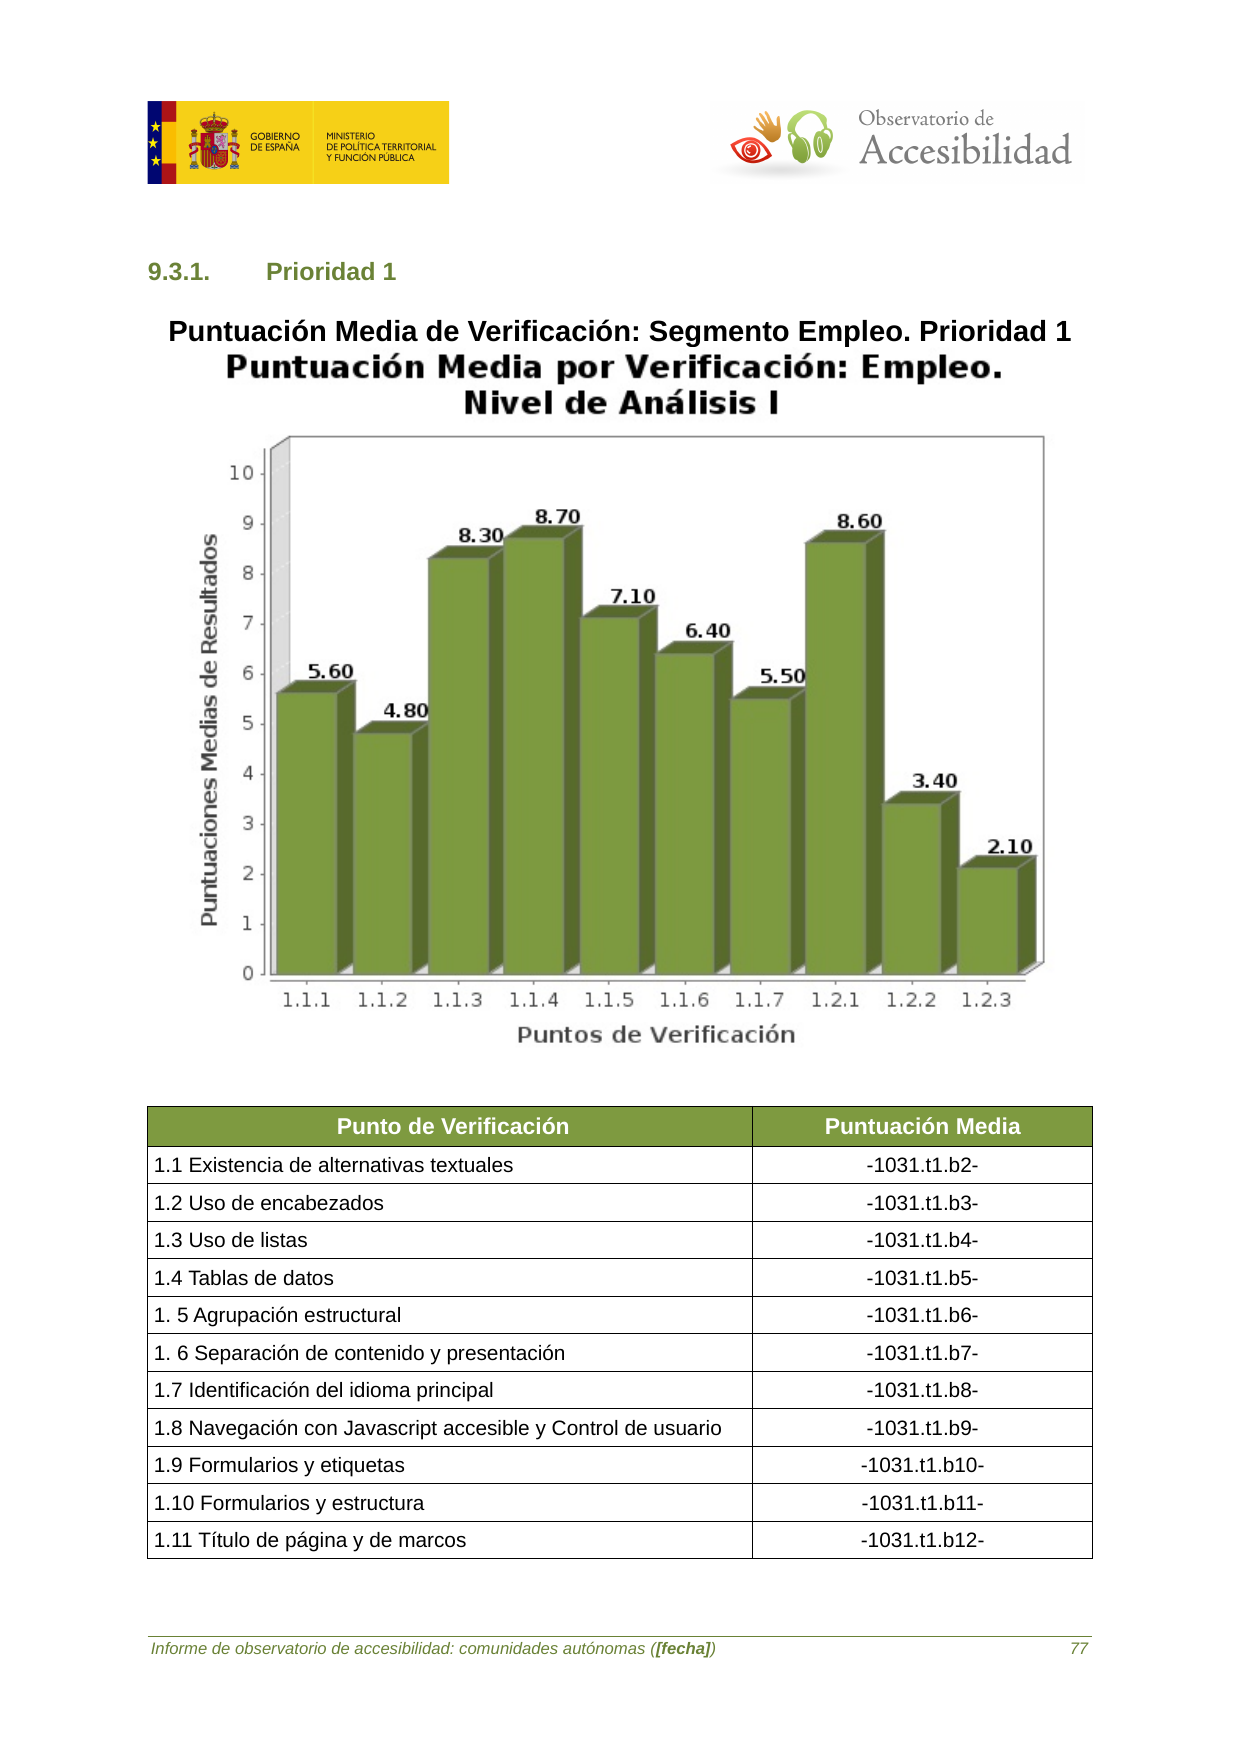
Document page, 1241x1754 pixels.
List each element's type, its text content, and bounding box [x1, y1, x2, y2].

table_cell -1031.t1.b2- [753, 1147, 1092, 1183]
table_cell -1031.t1.b5- [753, 1259, 1092, 1296]
picture [710, 101, 1086, 184]
table_cell -1031.t1.b8- [753, 1372, 1092, 1408]
table_cell 1.8 Navegación con Javascript accesible y Control de usuario [148, 1409, 752, 1446]
table_cell -1031.t1.b9- [753, 1409, 1092, 1446]
subtitle Prioridad 1 [148, 257, 1092, 286]
table_cell -1031.t1.b4- [753, 1222, 1092, 1258]
table_cell 1.4 Tablas de datos [148, 1259, 752, 1296]
table_cell 1.2 Uso de encabezados [148, 1184, 752, 1221]
text Puntuación Media de Verificación: Segmento Empleo. Prioridad 1 [148, 314, 1092, 347]
table_header Puntuación Media [753, 1107, 1092, 1146]
table_cell 1.10 Formularios y estructura [148, 1484, 752, 1521]
table_cell 1. 5 Agrupación estructural [148, 1297, 752, 1333]
table_cell 1. 6 Separación de contenido y presentación [148, 1334, 752, 1371]
table_cell 1.3 Uso de listas [148, 1222, 752, 1258]
table_cell -1031.t1.b12- [753, 1522, 1092, 1558]
table_cell 1.9 Formularios y etiquetas [148, 1447, 752, 1483]
table_cell 1.1 Existencia de alternativas textuales [148, 1147, 752, 1183]
table_cell 1.7 Identificación del idioma principal [148, 1372, 752, 1408]
picture [147, 101, 450, 184]
table_cell 1.11 Título de página y de marcos [148, 1522, 752, 1558]
table_cell -1031.t1.b7- [753, 1334, 1092, 1371]
picture [178, 347, 1062, 1057]
table_cell -1031.t1.b6- [753, 1297, 1092, 1333]
table_cell -1031.t1.b3- [753, 1184, 1092, 1221]
table_header Punto de Verificación [148, 1107, 752, 1146]
table_cell -1031.t1.b11- [753, 1484, 1092, 1521]
table_cell -1031.t1.b10- [753, 1447, 1092, 1483]
